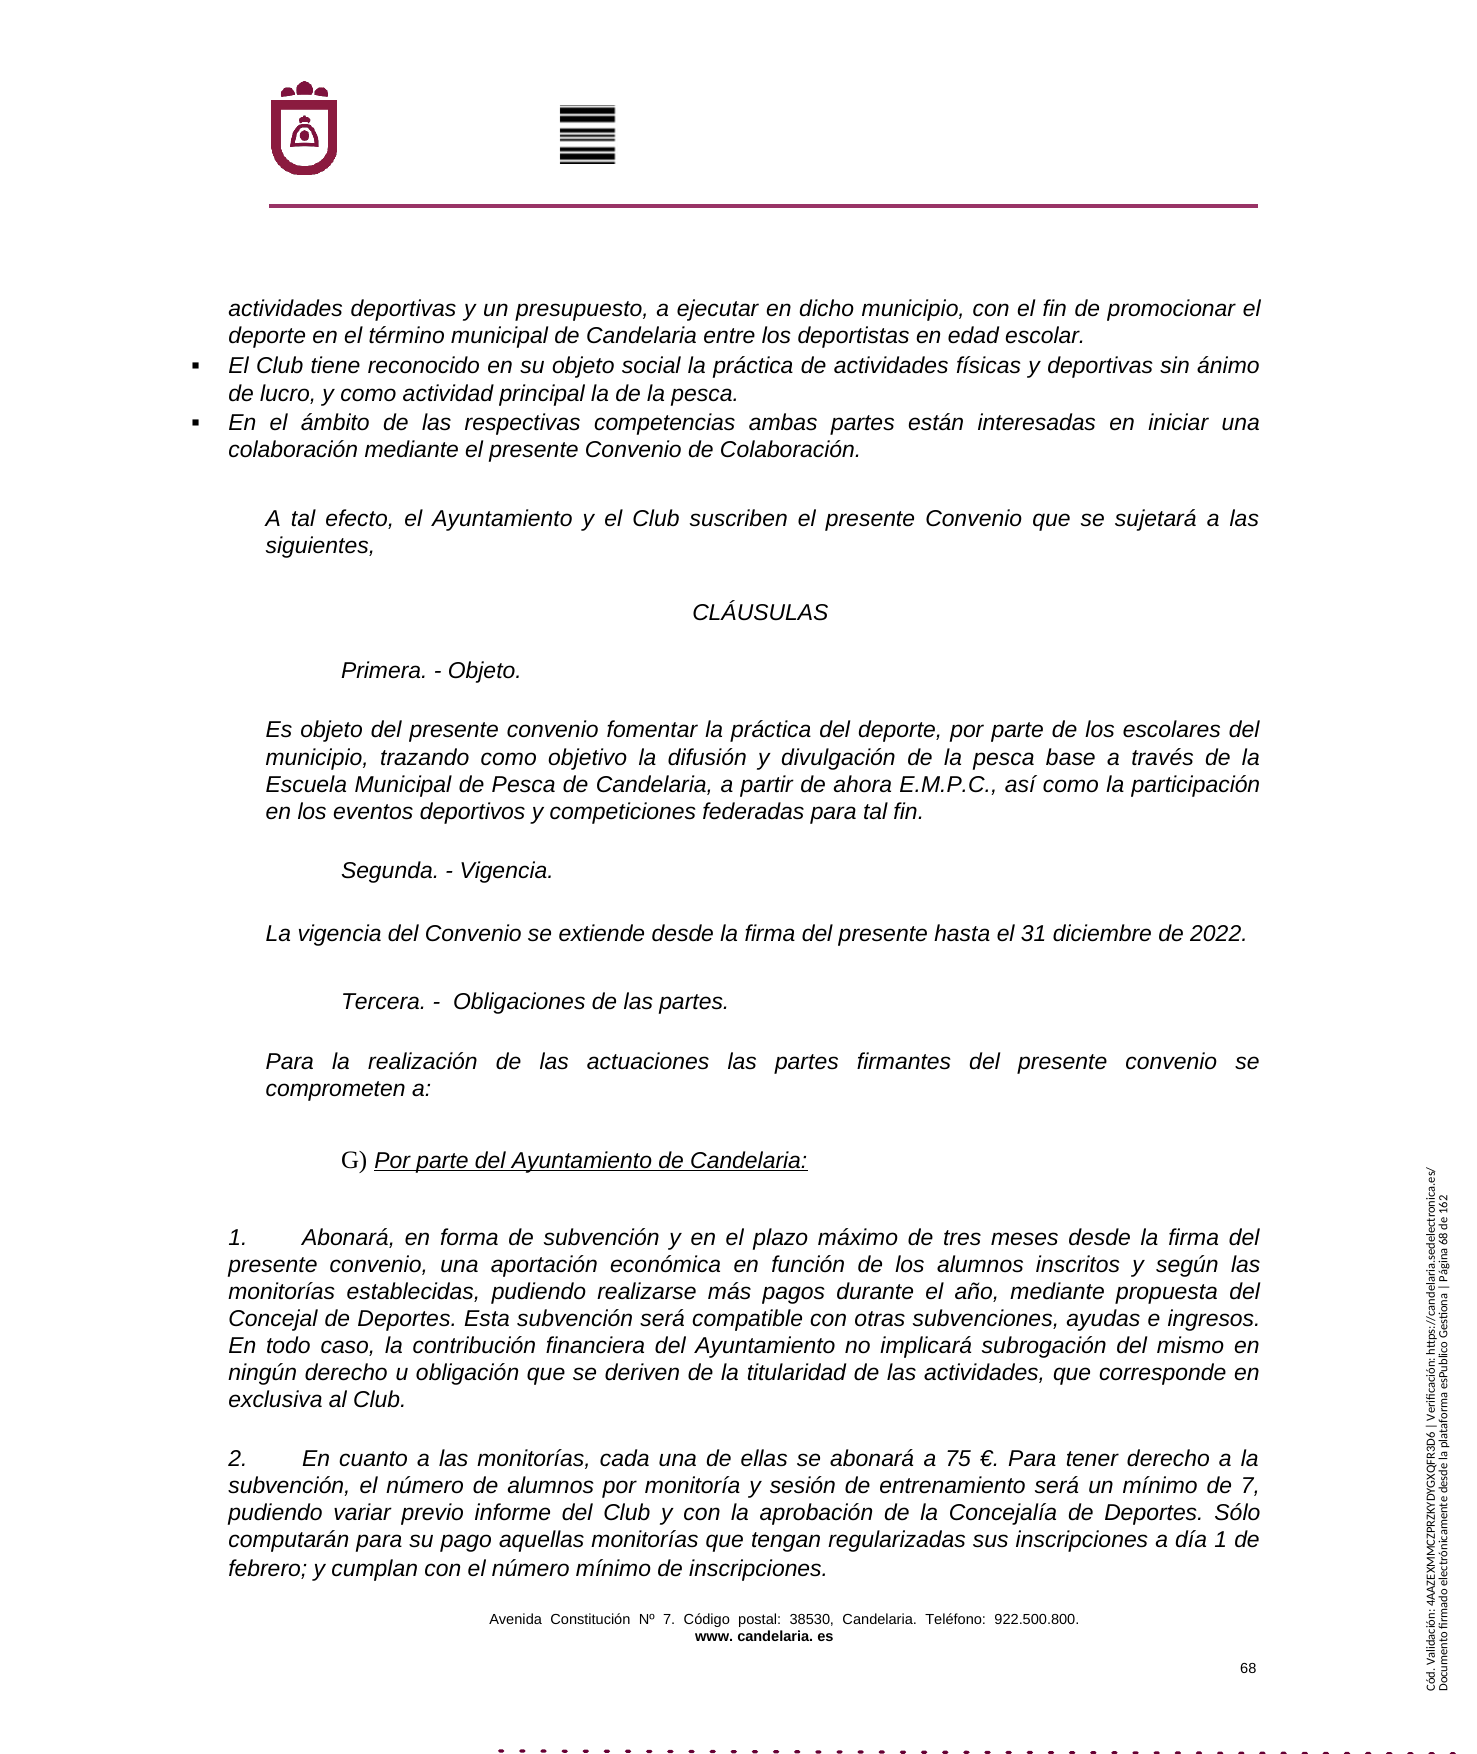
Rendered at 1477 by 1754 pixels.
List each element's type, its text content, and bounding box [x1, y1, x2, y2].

text Para la realización de las actuaciones las partes firmantes del presente convenio se comprometen a: [265, 1048, 1263, 1101]
text Primera. - Objeto. [341, 657, 1263, 683]
text CLÁUSULAS [286, 599, 1243, 625]
list El Club tiene reconocido en su objeto social la práctica de actividades físicas y deportivas sin ánimo de lucro, y como actividad principal la de la pesca. [191, 352, 1263, 406]
text A tal efecto, el Ayuntamiento y el Club suscriben el presente Convenio que se sujetará a las siguientes, [265, 505, 1263, 559]
text G) Por parte del Ayuntamiento de Candelaria: [341, 1145, 1274, 1174]
list Abonará, en forma de subvención y en el plazo máximo de tres meses desde la firma del presente convenio, una aportación económica en función de los alumnos inscritos y según las monitorías establecidas, pudiendo realizarse más pagos durante el año, mediante propuesta del Concejal de Deportes. Esta subvención será compatible con otras subvenciones, ayudas e ingresos. En todo caso, la contribución financiera del Ayuntamiento no implicará subrogación del mismo en ningún derecho u obligación que se deriven de la titularidad de las actividades, que corresponde en exclusiva al Club. [228, 1224, 1263, 1413]
text Es objeto del presente convenio fomentar la práctica del deporte, por parte de los escolares del municipio, trazando como objetivo la difusión y divulgación de la pesca base a través de la Escuela Municipal de Pesca de Candelaria, a partir de ahora E.M.P.C., así como la participación en los eventos deportivos y competiciones federadas para tal fin. [265, 716, 1263, 824]
list En el ámbito de las respectivas competencias ambas partes están interesadas en iniciar una colaboración mediante el presente Convenio de Colaboración. [191, 409, 1263, 463]
list En cuanto a las monitorías, cada una de ellas se abonará a 75 €. Para tener derecho a la subvención, el número de alumnos por monitoría y sesión de entrenamiento será un mínimo de 7, pudiendo variar previo informe del Club y con la aprobación de la Concejalía de Deportes. Sólo computarán para su pago aquellas monitorías que tengan regularizadas sus inscripciones a día 1 de febrero; y cumplan con el número mínimo de inscripciones. [228, 1444, 1263, 1582]
text Tercera. - Obligaciones de las partes. [341, 988, 1263, 1014]
text La vigencia del Convenio se extiende desde la firma del presente hasta el 31 diciembre de 2022. [265, 918, 1263, 947]
text Segunda. - Vigencia. [341, 857, 1263, 883]
list actividades deportivas y un presupuesto, a ejecutar en dicho municipio, con el fin de promocionar el deporte en el término municipal de Candelaria entre los deportistas en edad escolar. [191, 295, 1263, 349]
